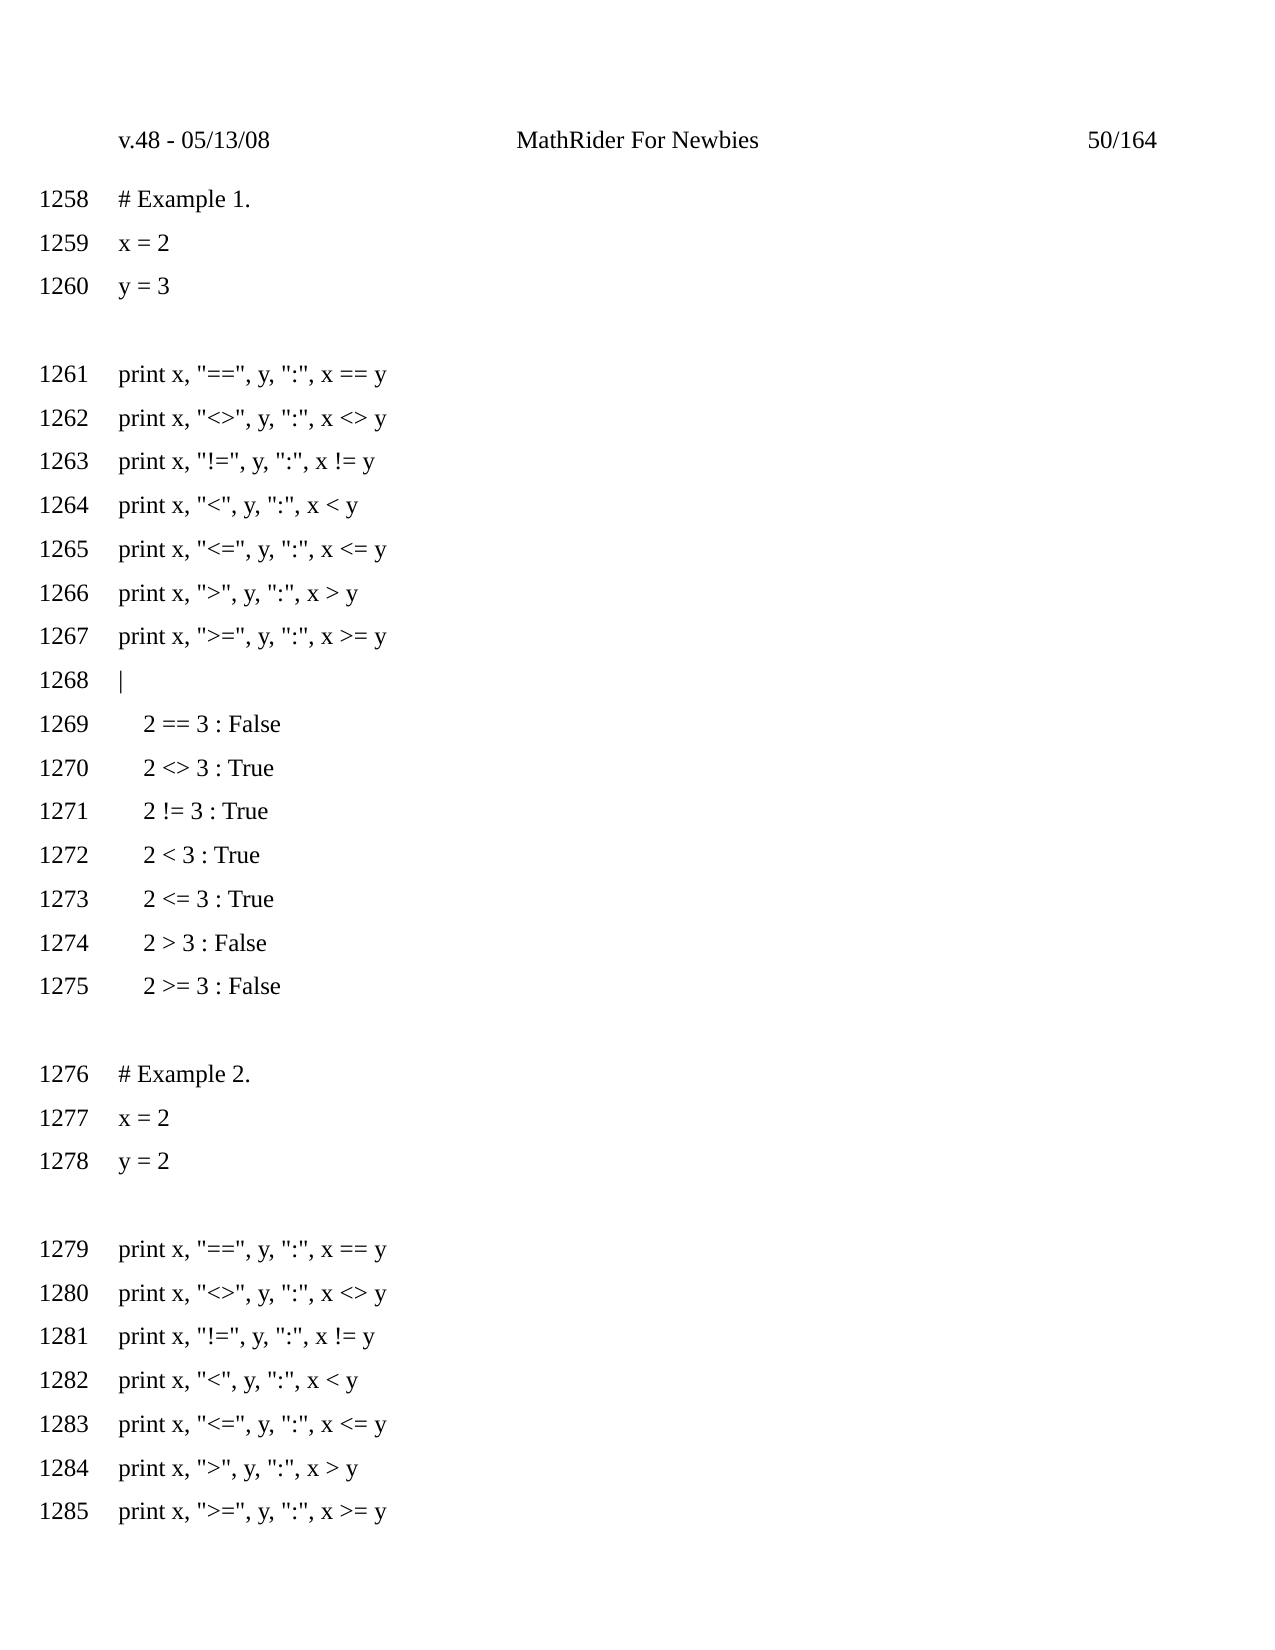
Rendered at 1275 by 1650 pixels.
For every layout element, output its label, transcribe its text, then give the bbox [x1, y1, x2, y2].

text 2 != 3 : True [118, 796, 1157, 825]
text x = 2 [118, 228, 1157, 256]
text y = 3 [118, 271, 1157, 300]
text print x, "<>", y, ":", x <> y [118, 1278, 1157, 1306]
text print x, "<", y, ":", x < y [118, 490, 1157, 519]
text print x, "==", y, ":", x == y [118, 359, 1157, 388]
text print x, "==", y, ":", x == y [118, 1234, 1157, 1263]
text 2 == 3 : False [118, 709, 1157, 738]
text print x, ">", y, ":", x > y [118, 578, 1157, 606]
text y = 2 [118, 1146, 1157, 1175]
text print x, "<=", y, ":", x <= y [118, 1409, 1157, 1438]
text x = 2 [118, 1103, 1157, 1131]
text print x, "<=", y, ":", x <= y [118, 534, 1157, 563]
text 2 <= 3 : True [118, 884, 1157, 913]
text print x, "!=", y, ":", x != y [118, 1321, 1157, 1350]
text 2 < 3 : True [118, 840, 1157, 869]
text 2 > 3 : False [118, 928, 1157, 956]
text print x, ">", y, ":", x > y [118, 1453, 1157, 1481]
text # Example 2. [118, 1059, 1157, 1088]
text print x, ">=", y, ":", x >= y [118, 1496, 1157, 1525]
text # Example 1. [118, 184, 1157, 213]
text print x, "<", y, ":", x < y [118, 1365, 1157, 1394]
text print x, "!=", y, ":", x != y [118, 446, 1157, 475]
text print x, ">=", y, ":", x >= y [118, 621, 1157, 650]
text 2 <> 3 : True [118, 753, 1157, 781]
text 2 >= 3 : False [118, 971, 1157, 1000]
text print x, "<>", y, ":", x <> y [118, 403, 1157, 431]
text | [118, 665, 1157, 694]
